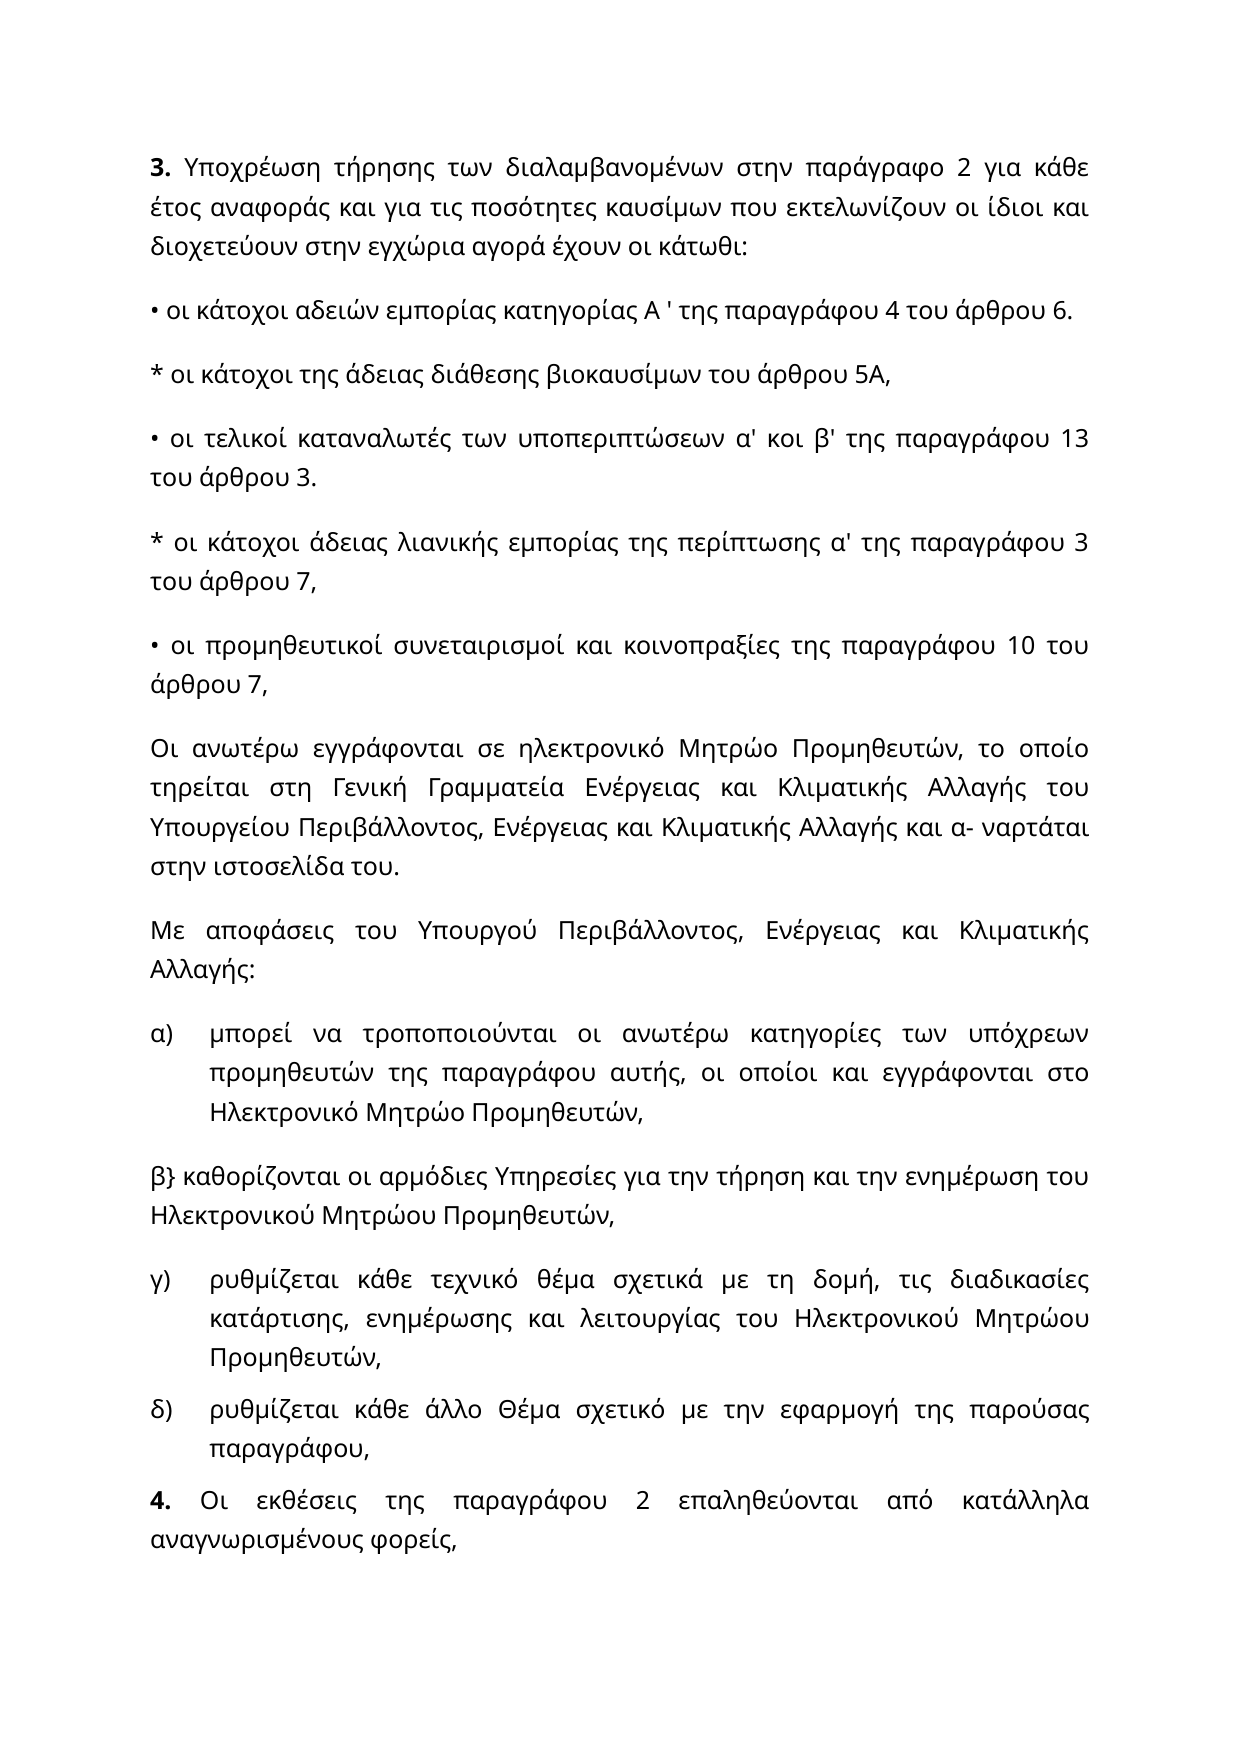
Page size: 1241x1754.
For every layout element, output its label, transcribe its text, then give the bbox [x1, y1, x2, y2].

text β} καθορίζονται οι αρμόδιες Υπηρεσίες για την τήρηση και την ενημέρωση του Ηλεκτρονικού Μητρώου Προμηθευτών, [150, 1158, 1090, 1232]
text • οι προμηθευτικοί συνεταιρισμοί και κοινοπραξίες της παραγράφου 10 του άρθρου 7, [150, 627, 1090, 701]
list δ) ρυθμίζεται κάθε άλλο Θέμα σχετικό με την εφαρμογή της παρούσας παραγράφου, [150, 1392, 1090, 1465]
text Οι ανωτέρω εγγράφονται σε ηλεκτρονικό Μητρώο Προμηθευτών, το οποίο τηρείται στη Γενική Γραμματεία Ενέργειας και Κλιματικής Αλλαγής του Υπουργείου Περιβάλλοντος, Ενέργειας και Κλιματικής Αλλαγής και α- ναρτάται στην ιστοσελίδα του. [150, 731, 1090, 882]
text * οι κάτοχοι της άδειας διάθεσης βιοκαυσίμων του άρθρου 5A, [150, 357, 1090, 391]
list γ) ρυθμίζεται κάθε τεχνικό θέμα σχετικά με τη δομή, τις διαδικασίες κατάρτισης, ενημέρωσης και λειτουργίας του Ηλεκτρονικού Μητρώου Προμηθευτών, [150, 1262, 1090, 1374]
text Με αποφάσεις του Υπουργού Περιβάλλοντος, Ενέργειας και Κλιματικής Αλλαγής: [150, 912, 1090, 986]
text • οι τελικοί καταναλωτές των υποπεριπτώσεων α' κοι β' της παραγράφου 13 του άρθρου 3. [150, 421, 1090, 494]
text 4. Οι εκθέσεις της παραγράφου 2 επαληθεύονται από κατάλληλα αναγνωρισμένους φορείς, [150, 1482, 1090, 1556]
text 3. Υποχρέωση τήρησης των διαλαμβανομένων στην παράγραφο 2 για κάθε έτος αναφοράς και για τις ποσότητες καυσίμων που εκτελωνίζουν οι ίδιοι και διοχετεύουν στην εγχώρια αγορά έχουν οι κάτωθι: [150, 150, 1090, 262]
text * οι κάτοχοι άδειας λιανικής εμπορίας της περίπτωσης α' της παραγράφου 3 του άρθρου 7, [150, 524, 1090, 597]
text • οι κάτοχοι αδειών εμπορίας κατηγορίας Α ' της παραγράφου 4 του άρθρου 6. [150, 292, 1090, 327]
list α) μπορεί να τροποποιούνται οι ανωτέρω κατηγορίες των υπόχρεων προμηθευτών της παραγράφου αυτής, οι οποίοι και εγγράφονται στο Ηλεκτρονικό Μητρώο Προμηθευτών, [150, 1016, 1090, 1128]
